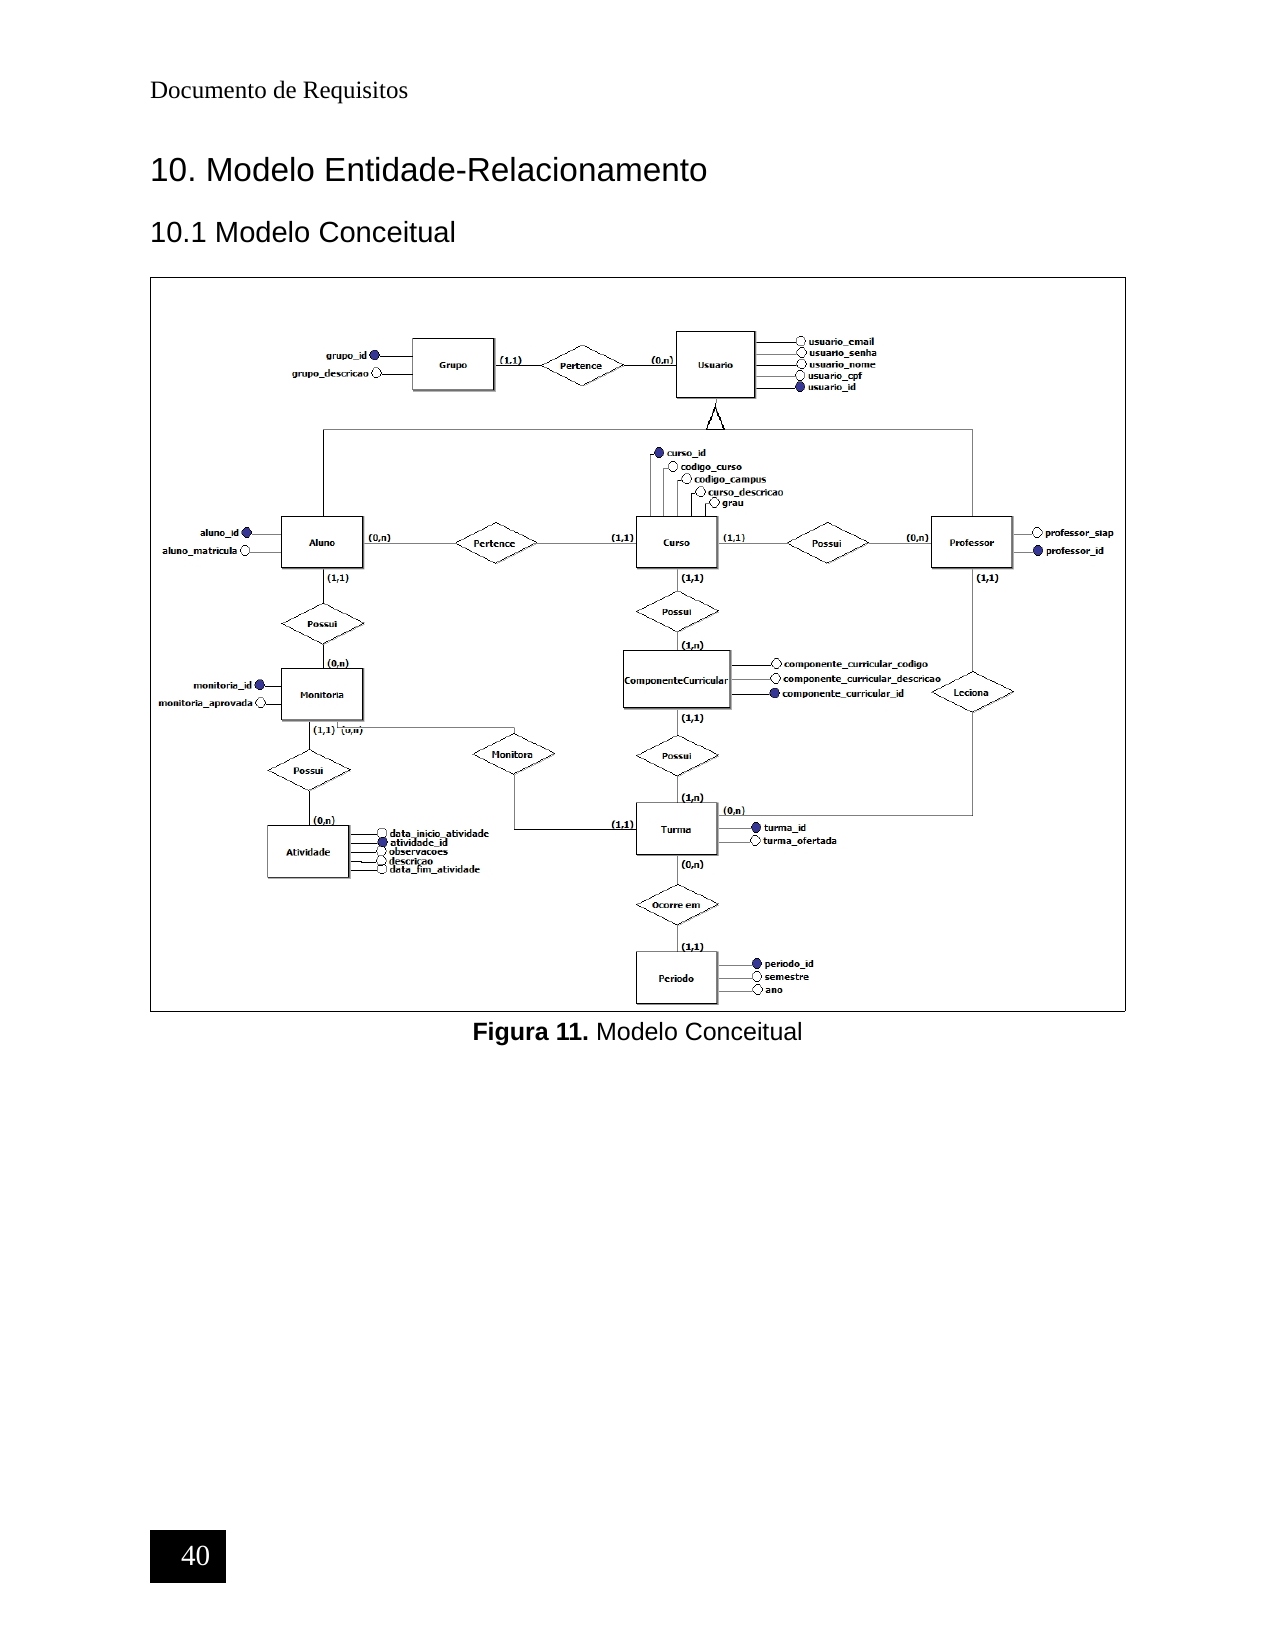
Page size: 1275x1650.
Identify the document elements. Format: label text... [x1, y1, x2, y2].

picture [153, 280, 1122, 1009]
text Figura 11. Modelo Conceitual [150, 1012, 1125, 1046]
subtitle 10. Modelo Entidade-Relacionamento [150, 150, 1125, 188]
subtitle 10.1 Modelo Conceitual [150, 215, 1125, 248]
text [151, 278, 1125, 1011]
